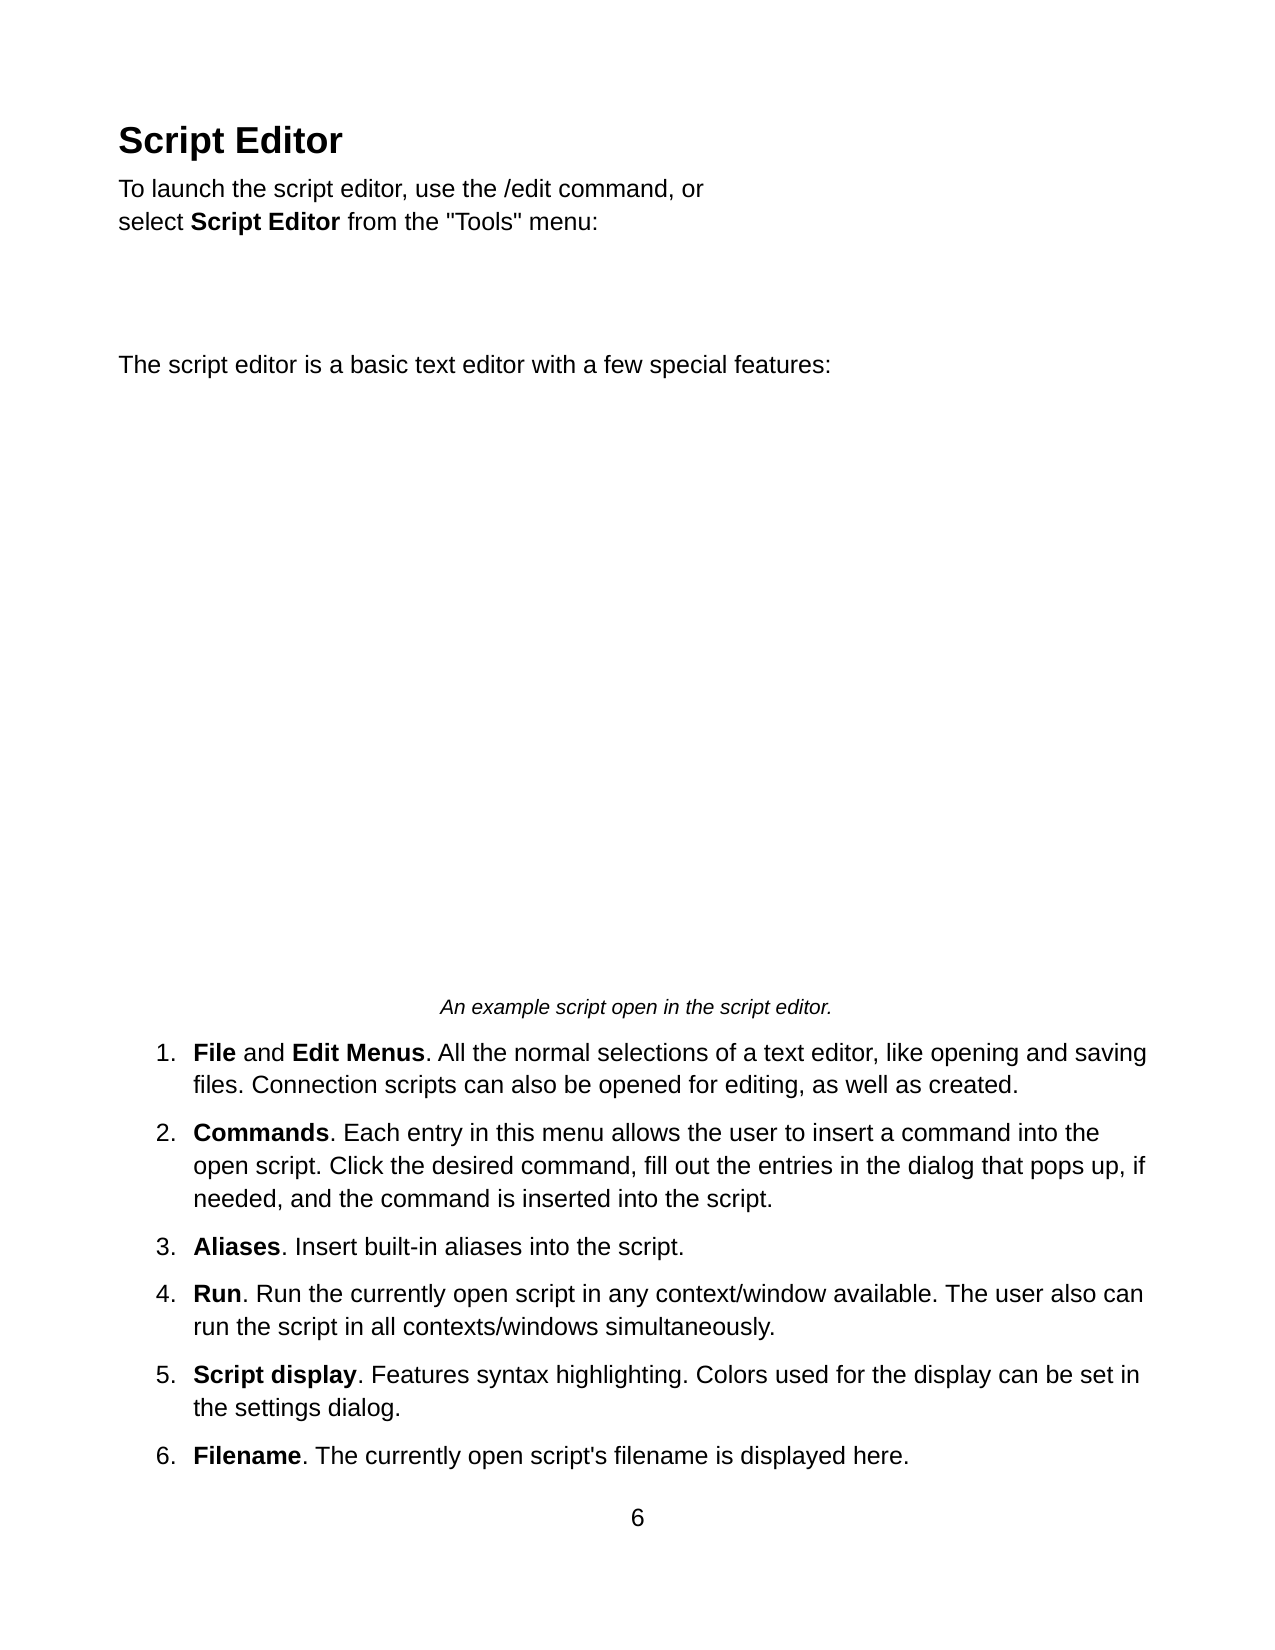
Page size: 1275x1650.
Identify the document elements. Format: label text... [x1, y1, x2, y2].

list Run. Run the currently open script in any context/window available. The user also can run the script in all contexts/windows simultaneously. [156, 1279, 1157, 1341]
list Commands. Each entry in this menu allows the user to insert a command into the open script. Click the desired command, fill out the entries in the dialog that pops up, if needed, and the command is inserted into the script. [156, 1118, 1157, 1213]
list Filename. The currently open script's filename is displayed here. [156, 1441, 1157, 1469]
subtitle Script Editor [118, 118, 1157, 161]
list Aliases. Insert built-in aliases into the script. [156, 1232, 1157, 1261]
text An example script open in the script editor. [248, 410, 1027, 1019]
text To launch the script editor, use the /edit command, or select Script Editor from the "Tools" menu: [118, 174, 1157, 236]
text The script editor is a basic text editor with a few special features: [118, 349, 1157, 378]
list Script display. Features syntax highlighting. Colors used for the display can be set in the settings dialog. [156, 1360, 1157, 1422]
list File and Edit Menus. All the normal selections of a text editor, like opening and saving files. Connection scripts can also be opened for editing, as well as created. [156, 1037, 1157, 1099]
